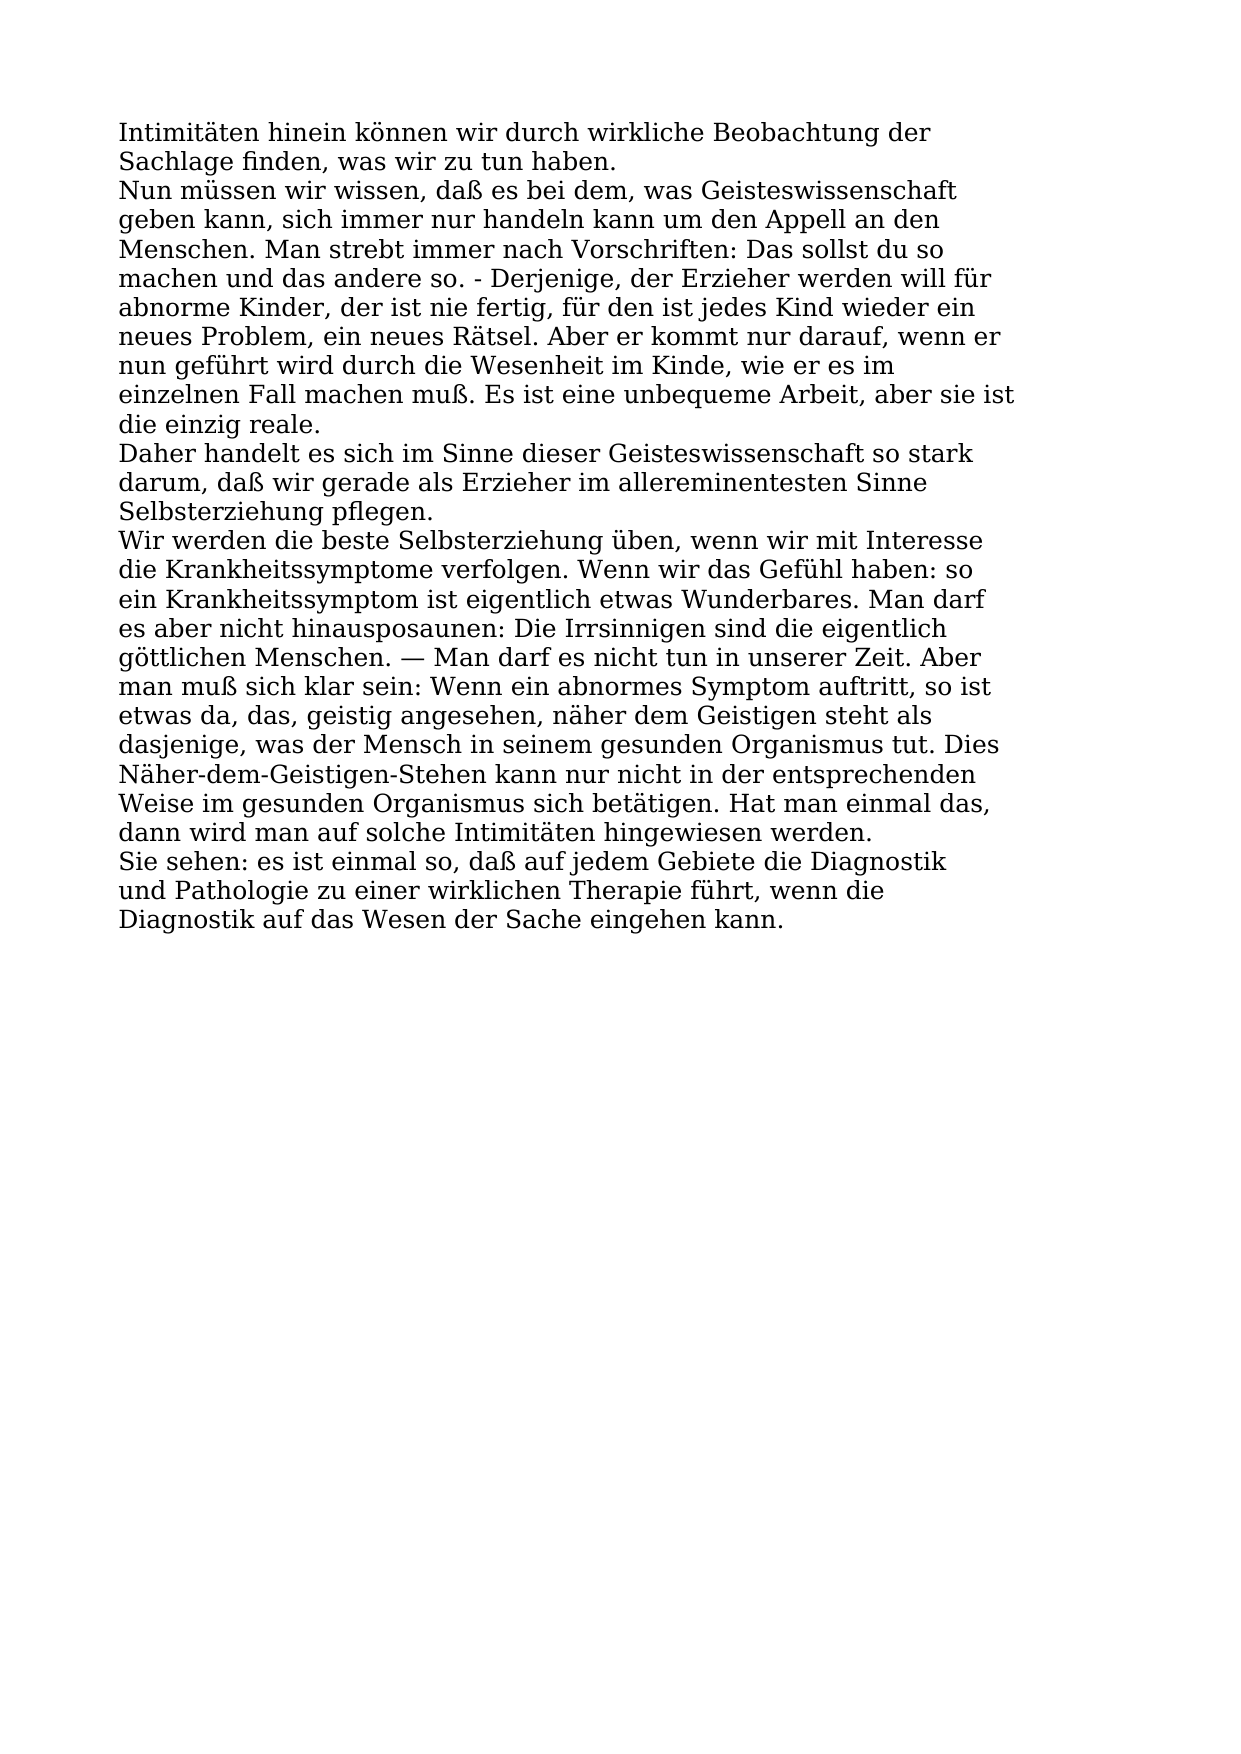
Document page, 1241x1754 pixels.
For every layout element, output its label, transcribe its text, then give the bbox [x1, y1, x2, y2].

text Weise im gesunden Organismus sich betätigen. Hat man einmal das, [118, 789, 1122, 818]
text Intimitäten hinein können wir durch wirkliche Beobachtung der [118, 118, 1122, 147]
text geben kann, sich immer nur handeln kann um den Appell an den [118, 206, 1122, 235]
text machen und das andere so. - Derjenige, der Erzieher werden will für [118, 264, 1122, 293]
text die Krankheitssymptome verfolgen. Wenn wir das Gefühl haben: so [118, 556, 1122, 585]
text dasjenige, was der Mensch in seinem gesunden Organismus tut. Dies [118, 731, 1122, 760]
text nun geführt wird durch die Wesenheit im Kinde, wie er es im [118, 351, 1122, 381]
text Menschen. Man strebt immer nach Vorschriften: Das sollst du so [118, 235, 1122, 264]
text ein Krankheitssymptom ist eigentlich etwas Wunderbares. Man darf [118, 585, 1122, 614]
text Wir werden die beste Selbsterziehung üben, wenn wir mit Interesse [118, 526, 1122, 556]
text Nun müssen wir wissen, daß es bei dem, was Geisteswissenschaft [118, 176, 1122, 206]
text dann wird man auf solche Intimitäten hingewiesen werden. [118, 818, 1122, 847]
text neues Problem, ein neues Rätsel. Aber er kommt nur darauf, wenn er [118, 322, 1122, 351]
text die einzig reale. [118, 410, 1122, 439]
text es aber nicht hinausposaunen: Die Irrsinnigen sind die eigentlich [118, 614, 1122, 643]
text Daher handelt es sich im Sinne dieser Geisteswissenschaft so stark [118, 439, 1122, 468]
text darum, daß wir gerade als Erzieher im allereminentesten Sinne [118, 468, 1122, 497]
text Selbsterziehung pflegen. [118, 497, 1122, 526]
text Sie sehen: es ist einmal so, daß auf jedem Gebiete die Diagnostik [118, 847, 1122, 876]
text Näher-dem-Geistigen-Stehen kann nur nicht in der entsprechenden [118, 760, 1122, 789]
text einzelnen Fall machen muß. Es ist eine unbequeme Arbeit, aber sie ist [118, 381, 1122, 410]
text göttlichen Menschen. — Man darf es nicht tun in unserer Zeit. Aber [118, 643, 1122, 672]
text abnorme Kinder, der ist nie fertig, für den ist jedes Kind wieder ein [118, 293, 1122, 322]
text Diagnostik auf das Wesen der Sache eingehen kann. [118, 906, 1122, 935]
text man muß sich klar sein: Wenn ein abnormes Symptom auftritt, so ist [118, 672, 1122, 701]
text etwas da, das, geistig angesehen, näher dem Geistigen steht als [118, 701, 1122, 731]
text und Pathologie zu einer wirklichen Therapie führt, wenn die [118, 876, 1122, 906]
text Sachlage finden, was wir zu tun haben. [118, 147, 1122, 176]
